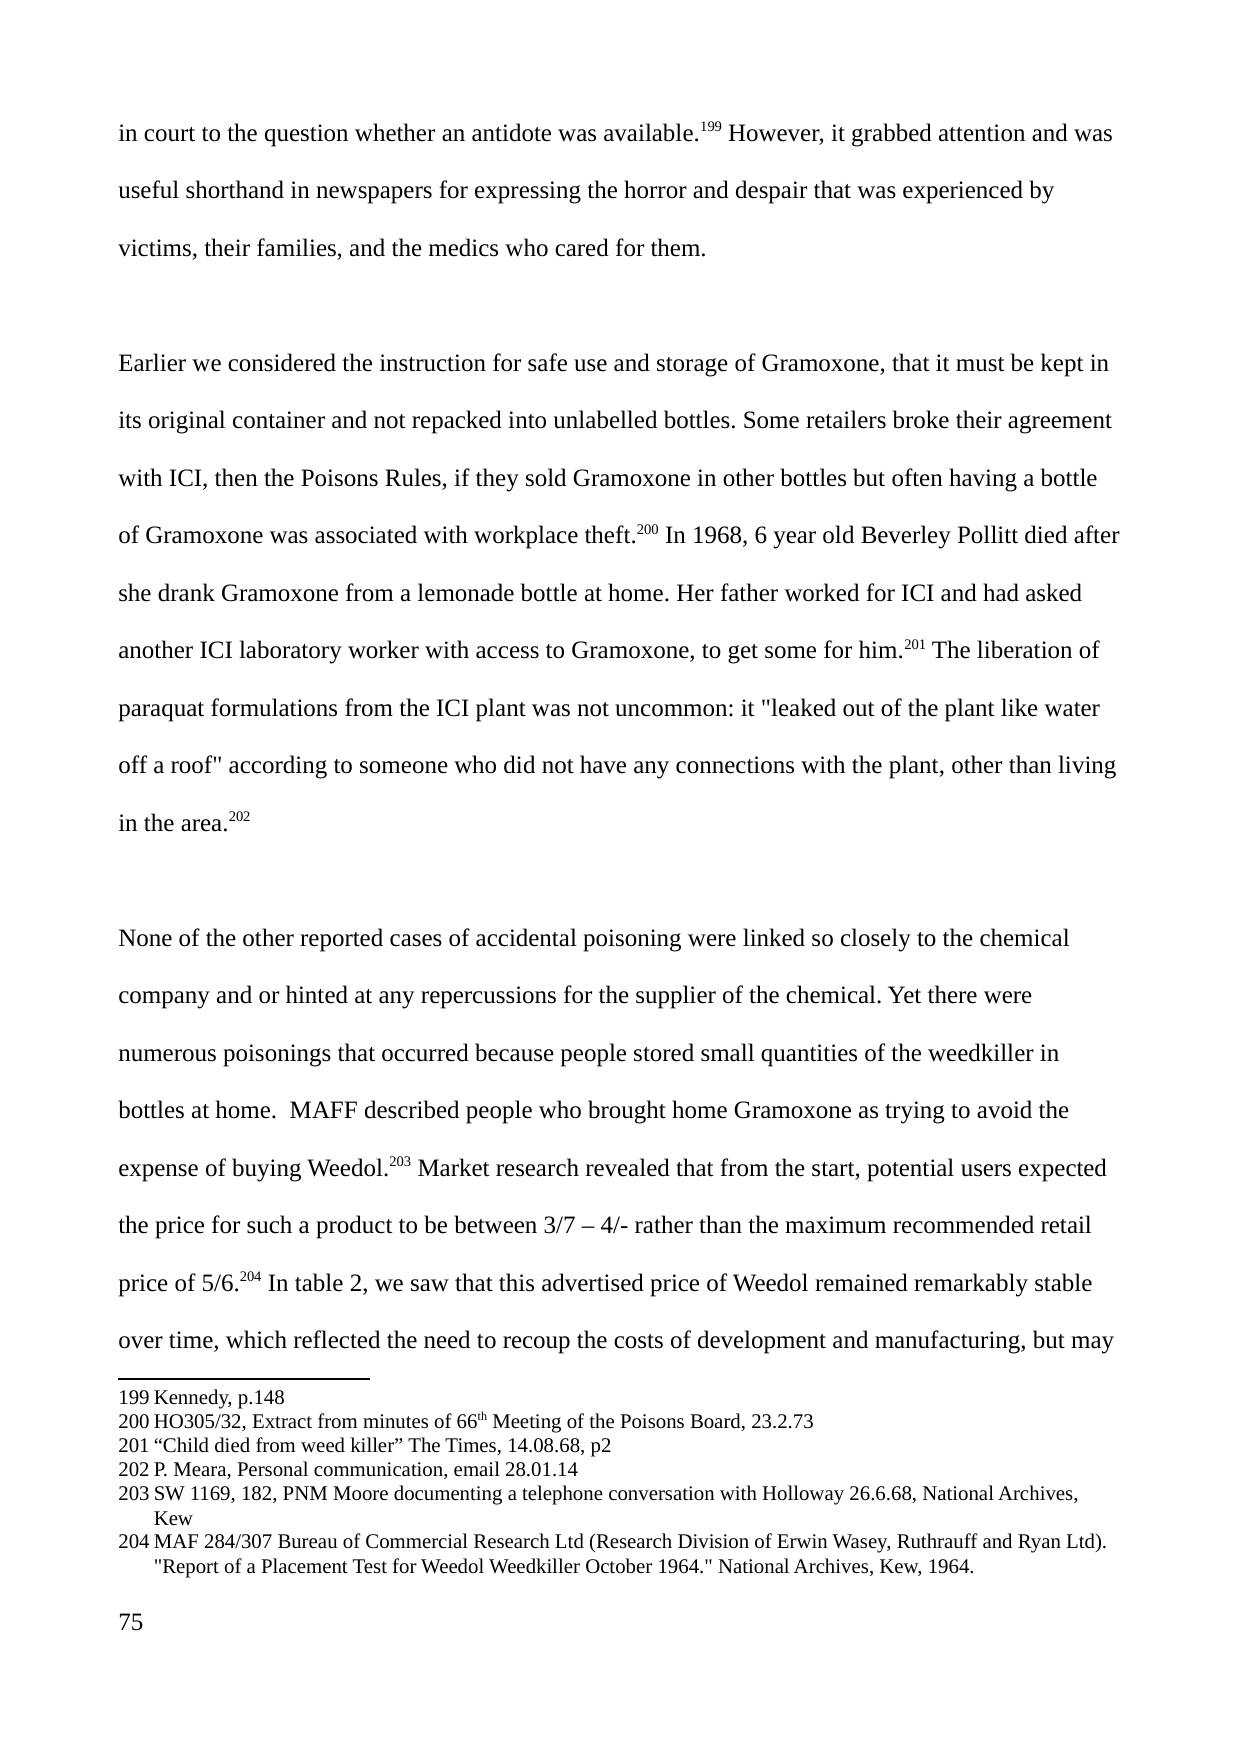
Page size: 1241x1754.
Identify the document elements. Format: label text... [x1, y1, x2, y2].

text P. Meara, Personal communication, email 28.01.14 [118, 1457, 1122, 1481]
text SW 1169, 182, PNM Moore documenting a telephone conversation with Holloway 26.6.68, National Archives, Kew [118, 1481, 1122, 1529]
text HO305/32, Extract from minutes of 66th Meeting of the Poisons Board, 23.2.73 [118, 1409, 1122, 1433]
text Kennedy, p.148 [118, 1385, 1122, 1409]
text Earlier we considered the instruction for safe use and storage of Gramoxone, that it must be kept in its original container and not repacked into unlabelled bottles. Some retailers broke their agreement with ICI, then the Poisons Rules, if they sold Gramoxone in other bottles but often having a bottle of Gramoxone was associated with workplace theft. In 1968, 6 year old Beverley Pollitt died after she drank Gramoxone from a lemonade bottle at home. Her father worked for ICI and had asked another ICI laboratory worker with access to Gramoxone, to get some for him. The liberation of paraquat formulations from the ICI plant was not uncommon: it "leaked out of the plant like water off a roof" according to someone who did not have any connections with the plant, other than living in the area. [118, 348, 1122, 837]
text in court to the question whether an antidote was available. However, it grabbed attention and was useful shorthand in newspapers for expressing the horror and despair that was experienced by victims, their families, and the medics who cared for them. [118, 118, 1122, 262]
text None of the other reported cases of accidental poisoning were linked so closely to the chemical company and or hinted at any repercussions for the supplier of the chemical. Yet there were numerous poisonings that occurred because people stored small quantities of the weedkiller in bottles at home. MAFF described people who brought home Gramoxone as trying to avoid the expense of buying Weedol. Market research revealed that from the start, potential users expected the price for such a product to be between 3/7 – 4/- rather than the maximum recommended retail price of 5/6. In table 2, we saw that this advertised price of Weedol remained remarkably stable over time, which reflected the need to recoup the costs of development and manufacturing, but may [118, 923, 1122, 1354]
text “Child died from weed killer” The Times, 14.08.68, p2 [118, 1433, 1122, 1457]
text MAF 284/307 Bureau of Commercial Research Ltd (Research Division of Erwin Wasey, Ruthrauff and Ryan Ltd). "Report of a Placement Test for Weedol Weedkiller October 1964." National Archives, Kew, 1964. [118, 1529, 1122, 1578]
